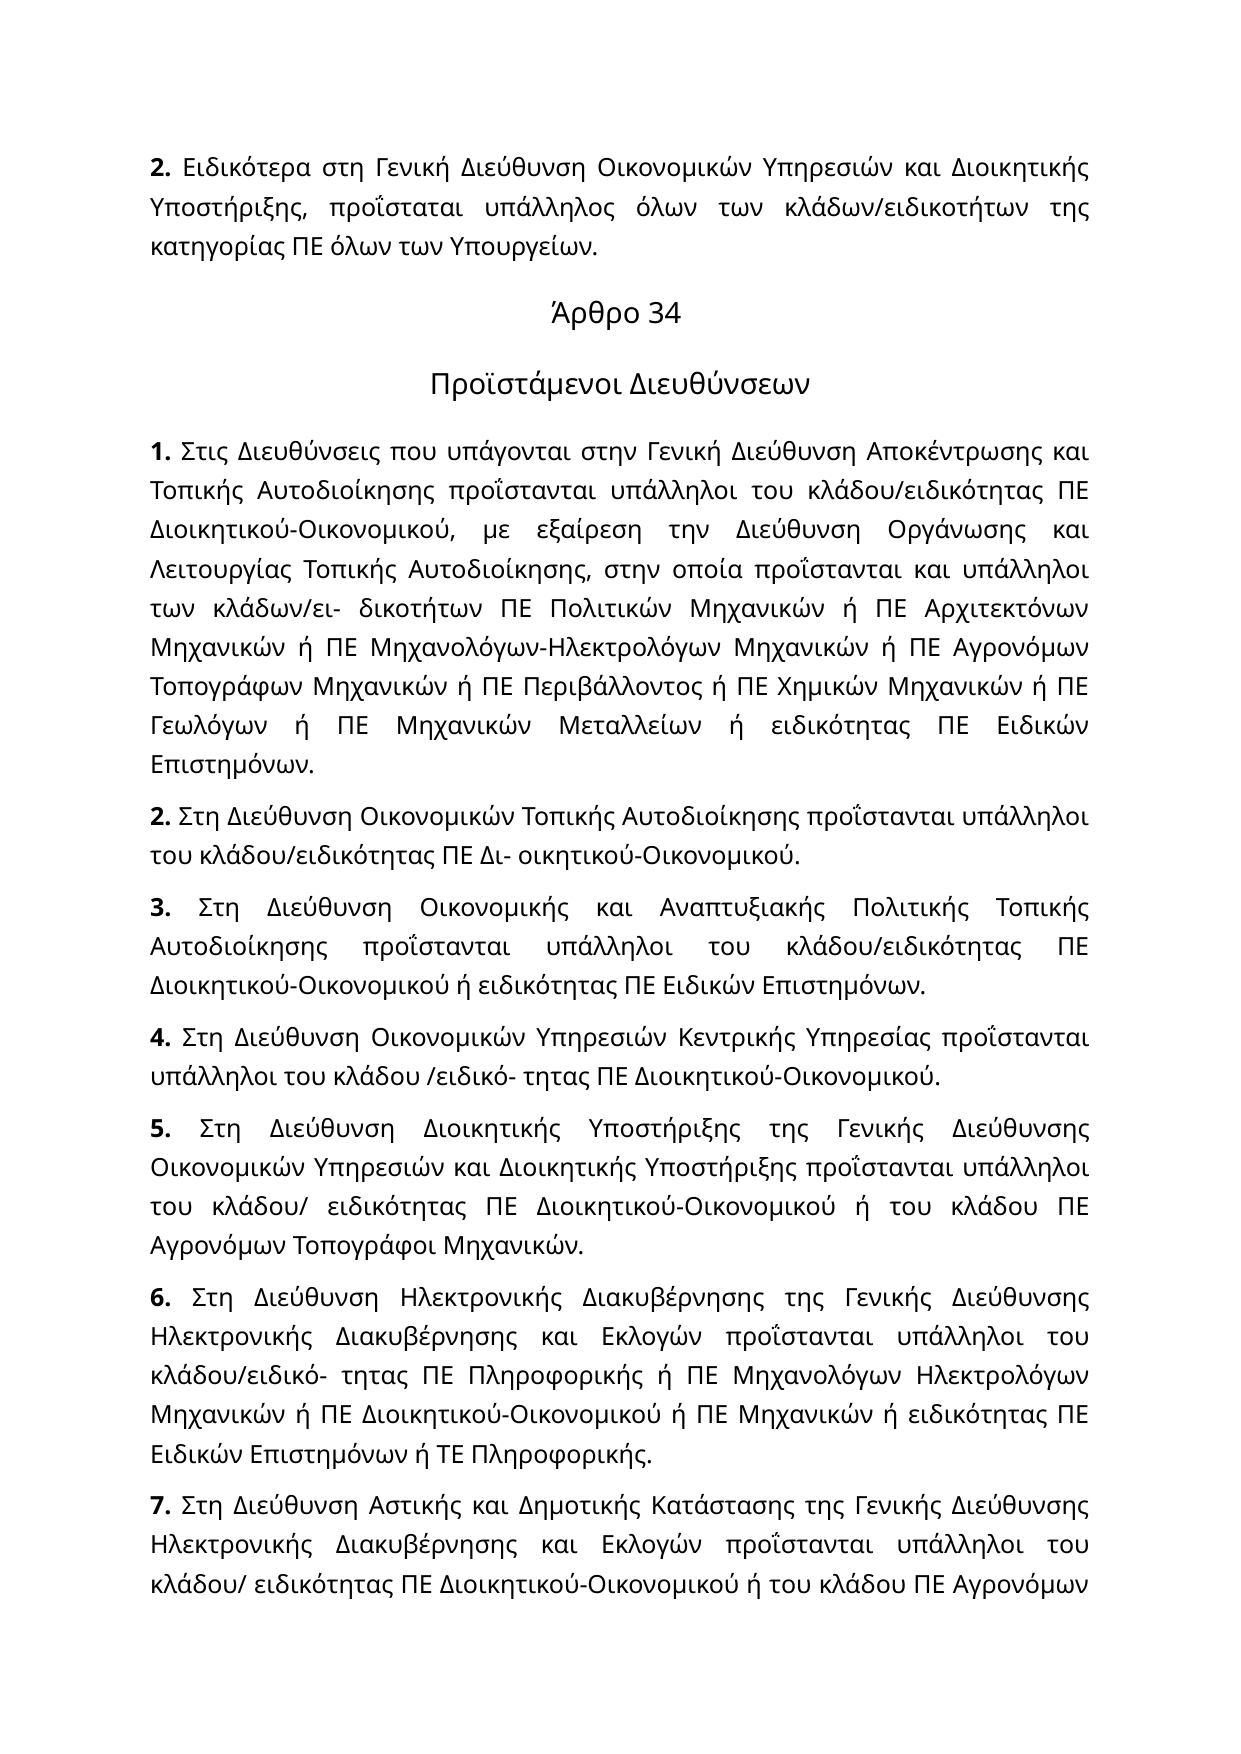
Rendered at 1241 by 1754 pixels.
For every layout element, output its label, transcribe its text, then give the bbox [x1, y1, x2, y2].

text 3. Στη Διεύθυνση Οικονομικής και Αναπτυξιακής Πολιτικής Τοπικής Αυτοδιοίκησης προΐστανται υπάλληλοι του κλάδου/ειδικότητας ΠΕ Διοικητικού-Οικονομικού ή ειδικότητας ΠΕ Ειδικών Επιστημόνων. [150, 889, 1090, 1002]
text 2. Ειδικότερα στη Γενική Διεύθυνση Οικονομικών Υπηρεσιών και Διοικητικής Υποστήριξης, προΐσταται υπάλληλος όλων των κλάδων/ειδικοτήτων της κατηγορίας ΠΕ όλων των Υπουργείων. [150, 150, 1090, 262]
text 5. Στη Διεύθυνση Διοικητικής Υποστήριξης της Γενικής Διεύθυνσης Οικονομικών Υπηρεσιών και Διοικητικής Υποστήριξης προΐστανται υπάλληλοι του κλάδου/ ειδικότητας ΠΕ Διοικητικού-Οικονομικού ή του κλάδου ΠΕ Αγρονόμων Τοπογράφοι Μηχανικών. [150, 1110, 1090, 1262]
text 4. Στη Διεύθυνση Οικονομικών Υπηρεσιών Κεντρικής Υπηρεσίας προΐστανται υπάλληλοι του κλάδου /ειδικό- τητας ΠΕ Διοικητικού-Οικονομικού. [150, 1019, 1090, 1093]
subtitle Προϊστάμενοι Διευθύνσεων [150, 363, 1090, 403]
text 2. Στη Διεύθυνση Οικονομικών Τοπικής Αυτοδιοίκησης προΐστανται υπάλληλοι του κλάδου/ειδικότητας ΠΕ Δι- οικητικού-Οικονομικού. [150, 799, 1090, 872]
text 1. Στις Διευθύνσεις που υπάγονται στην Γενική Διεύθυνση Αποκέντρωσης και Τοπικής Αυτοδιοίκησης προΐστανται υπάλληλοι του κλάδου/ειδικότητας ΠΕ Διοικητικού-Οικονομικού, με εξαίρεση την Διεύθυνση Οργάνωσης και Λειτουργίας Τοπικής Αυτοδιοίκησης, στην οποία προΐστανται και υπάλληλοι των κλάδων/ει- δικοτήτων ΠΕ Πολιτικών Μηχανικών ή ΠΕ Αρχιτεκτόνων Μηχανικών ή ΠΕ Μηχανολόγων-Ηλεκτρολόγων Μηχανικών ή ΠΕ Αγρονόμων Τοπογράφων Μηχανικών ή ΠΕ Περιβάλλοντος ή ΠΕ Χημικών Μηχανικών ή ΠΕ Γεωλόγων ή ΠΕ Μηχανικών Μεταλλείων ή ειδικότητας ΠΕ Ειδικών Επιστημόνων. [150, 434, 1090, 781]
subtitle Άρθρο 34 [150, 292, 1090, 332]
text 7. Στη Διεύθυνση Αστικής και Δημοτικής Κατάστασης της Γενικής Διεύθυνσης Ηλεκτρονικής Διακυβέρνησης και Εκλογών προΐστανται υπάλληλοι του κλάδου/ ειδικότητας ΠΕ Διοικητικού-Οικονομικού ή του κλάδου ΠΕ Αγρονόμων [150, 1488, 1090, 1600]
text 6. Στη Διεύθυνση Ηλεκτρονικής Διακυβέρνησης της Γενικής Διεύθυνσης Ηλεκτρονικής Διακυβέρνησης και Εκλογών προΐστανται υπάλληλοι του κλάδου/ειδικό- τητας ΠΕ Πληροφορικής ή ΠΕ Μηχανολόγων Ηλεκτρολόγων Μηχανικών ή ΠΕ Διοικητικού-Οικονομικού ή ΠΕ Μηχανικών ή ειδικότητας ΠΕ Ειδικών Επιστημόνων ή TE Πληροφορικής. [150, 1279, 1090, 1470]
